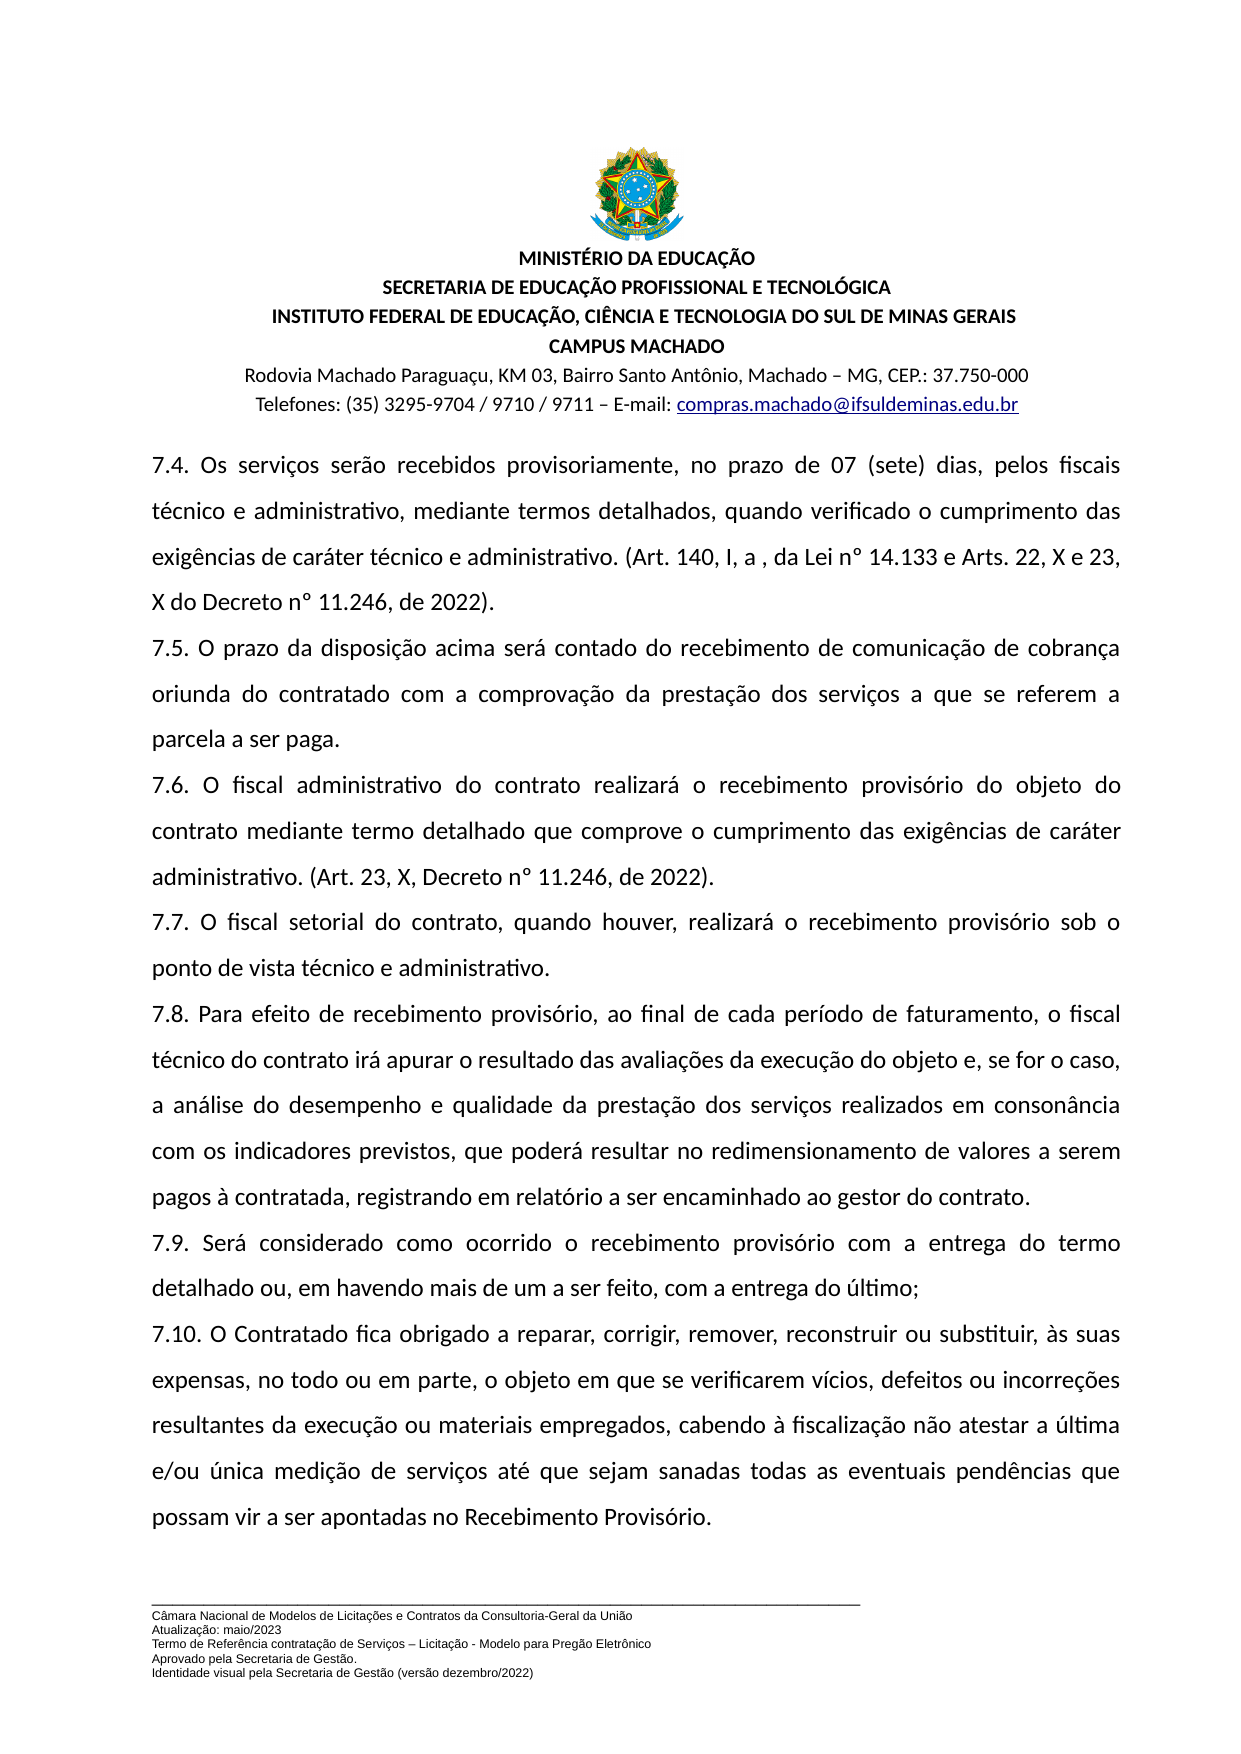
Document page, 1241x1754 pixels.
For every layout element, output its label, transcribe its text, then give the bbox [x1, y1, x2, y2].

text 7.7. O fiscal setorial do contrato, quando houver, realizará o recebimento provisório sob o ponto de vista técnico e administrativo. [152, 907, 1122, 983]
text 7.9. Será considerado como ocorrido o recebimento provisório com a entrega do termo detalhado ou, em havendo mais de um a ser feito, com a entrega do último; [152, 1227, 1122, 1303]
picture [590, 147, 684, 241]
text 7.4. Os serviços serão recebidos provisoriamente, no prazo de 07 (sete) dias, pelos fiscais técnico e administrativo, mediante termos detalhados, quando verificado o cumprimento das exigências de caráter técnico e administrativo. (Art. 140, I, a , da Lei nº 14.133 e Arts. 22, X e 23, X do Decreto nº 11.246, de 2022). [152, 449, 1122, 617]
picture [630, 236, 645, 241]
picture [656, 223, 665, 228]
text 7.6. O fiscal administrativo do contrato realizará o recebimento provisório do objeto do contrato mediante termo detalhado que comprove o cumprimento das exigências de caráter administrativo. (Art. 23, X, Decreto nº 11.246, de 2022). [152, 769, 1122, 891]
picture [652, 219, 684, 241]
text 7.10. O Contratado fica obrigado a reparar, corrigir, remover, reconstruir ou substituir, às suas expensas, no todo ou em parte, o objeto em que se verificarem vícios, defeitos ou incorreções resultantes da execução ou materiais empregados, cabendo à fiscalização não atestar a última e/ou única medição de serviços até que sejam sanadas todas as eventuais pendências que possam vir a ser apontadas no Recebimento Provisório. [152, 1318, 1122, 1532]
text 7.8. Para efeito de recebimento provisório, ao final de cada período de faturamento, o fiscal técnico do contrato irá apurar o resultado das avaliações da execução do objeto e, se for o caso, a análise do desempenho e qualidade da prestação dos serviços realizados em consonância com os indicadores previstos, que poderá resultar no redimensionamento de valores a serem pagos à contratada, registrando em relatório a ser encaminhado ao gestor do contrato. [152, 998, 1122, 1211]
text 7.5. O prazo da disposição acima será contado do recebimento de comunicação de cobrança oriunda do contratado com a comprovação da prestação dos serviços a que se referem a parcela a ser paga. [152, 632, 1122, 754]
